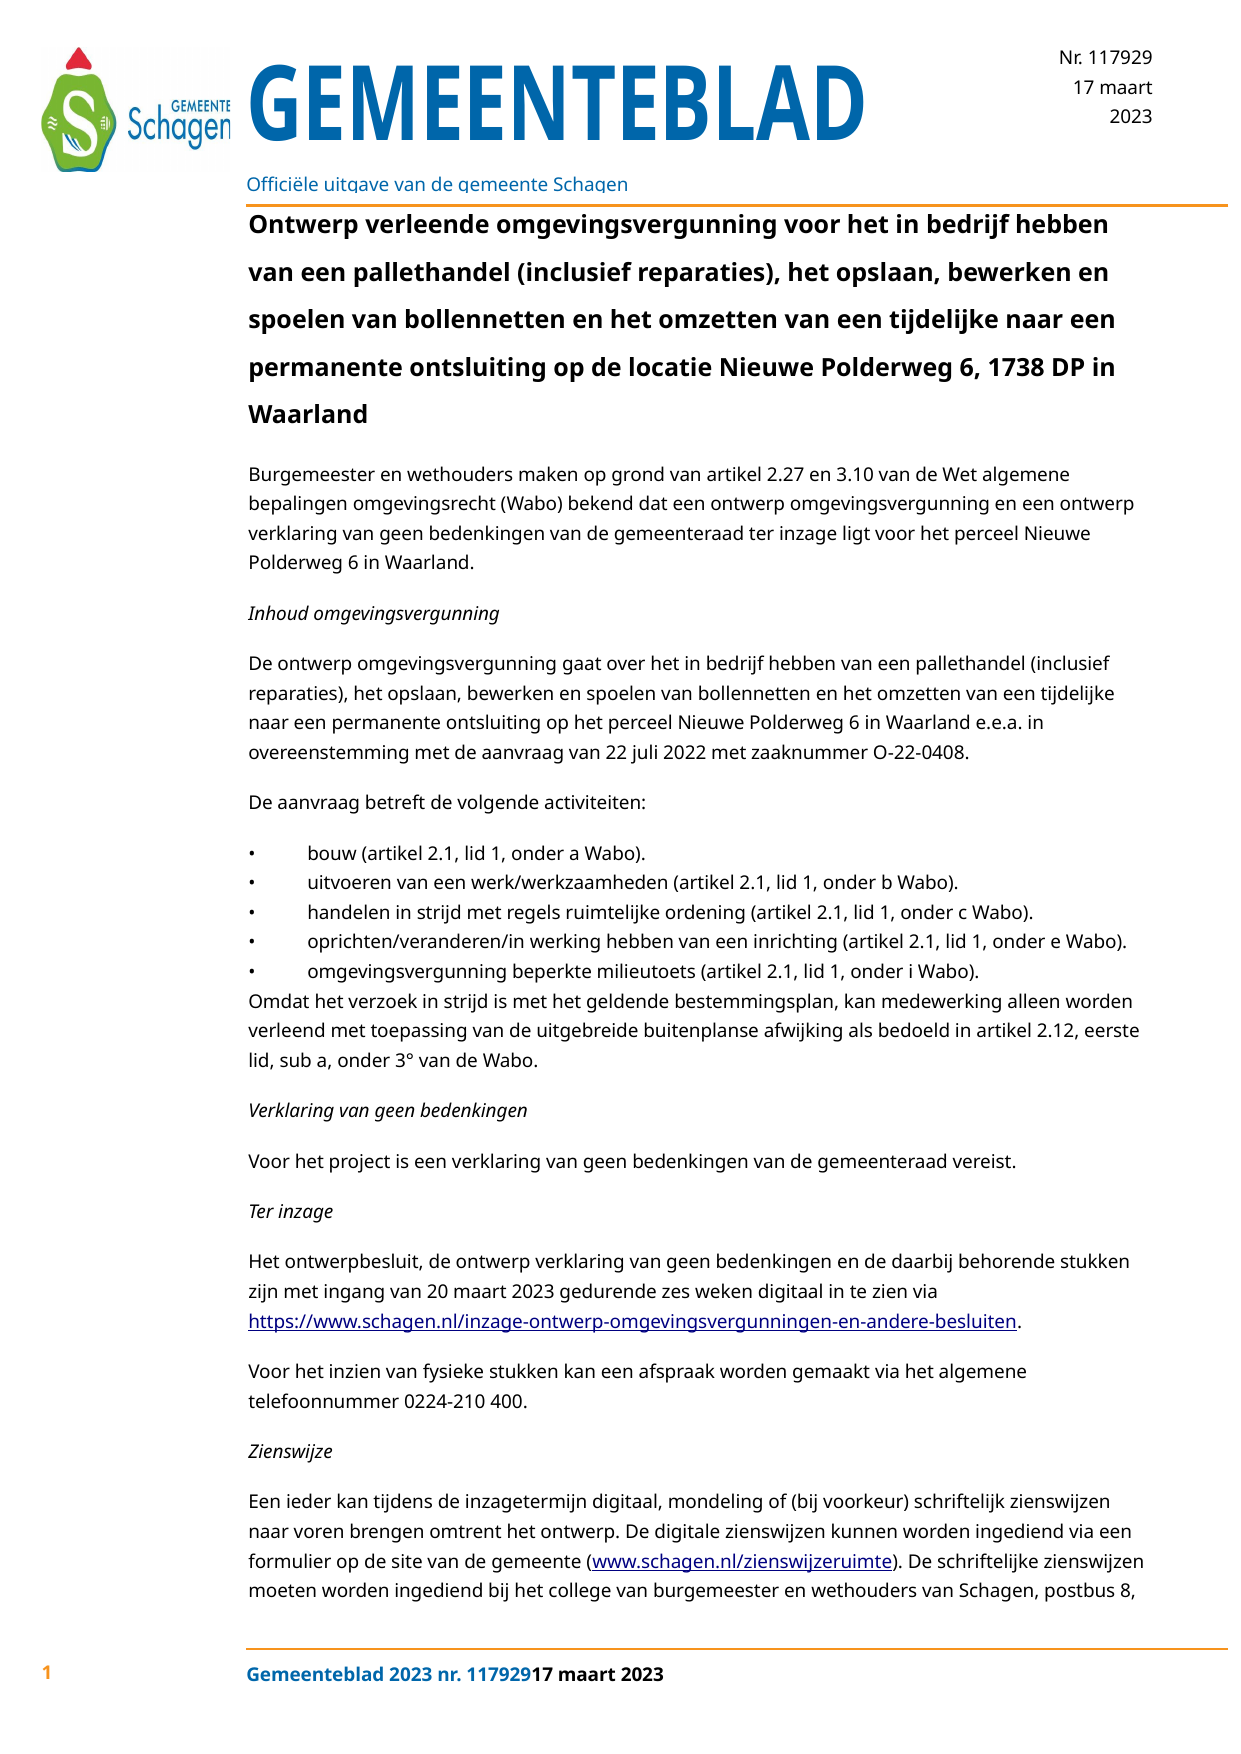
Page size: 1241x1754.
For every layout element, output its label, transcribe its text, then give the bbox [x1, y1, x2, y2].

list bouw (artikel 2.1, lid 1, onder a Wabo). [248, 840, 1152, 866]
text Verklaring van geen bedenkingen [248, 1097, 1152, 1123]
list omgevingsvergunning beperkte milieutoets (artikel 2.1, lid 1, onder i Wabo). [248, 958, 1152, 984]
text Het ontwerpbesluit, de ontwerp verklaring van geen bedenkingen en de daarbij behorende stukken zijn met ingang van 20 maart 2023 gedurende zes weken digitaal in te zien via https://www.schagen.nl/inzage-ontwerp-omgevingsvergunningen-en-andere-besluiten. [248, 1249, 1152, 1333]
text Ontwerp verleende omgevingsvergunning voor het in bedrijf hebben van een pallethandel (inclusief reparaties), het opslaan, bewerken en spoelen van bollennetten en het omzetten van een tijdelijke naar een permanente ontsluiting op de locatie Nieuwe Polderweg 6, 1738 DP in Waarland [248, 207, 1152, 431]
text Voor het inzien van fysieke stukken kan een afspraak worden gemaakt via het algemene telefoonnummer 0224-210 400. [248, 1358, 1152, 1413]
text Een ieder kan tijdens de inzagetermijn digitaal, mondeling of (bij voorkeur) schriftelijk zienswijzen naar voren brengen omtrent het ontwerp. De digitale zienswijzen kunnen worden ingediend via een formulier op de site van de gemeente (www.schagen.nl/zienswijzeruimte). De schriftelijke zienswijzen moeten worden ingediend bij het college van burgemeester en wethouders van Schagen, postbus 8, [248, 1489, 1152, 1603]
text Zienswijze [248, 1438, 1152, 1464]
text Burgemeester en wethouders maken op grond van artikel 2.27 en 3.10 van de Wet algemene bepalingen omgevingsrecht (Wabo) bekend dat een ontwerp omgevingsvergunning en een ontwerp verklaring van geen bedenkingen van de gemeenteraad ter inzage ligt voor het perceel Nieuwe Polderweg 6 in Waarland. [248, 461, 1152, 575]
text Inhoud omgevingsvergunning [248, 600, 1152, 626]
text De aanvraag betreft de volgende activiteiten: [248, 789, 1152, 815]
text De ontwerp omgevingsvergunning gaat over het in bedrijf hebben van een pallethandel (inclusief reparaties), het opslaan, bewerken en spoelen van bollennetten en het omzetten van een tijdelijke naar een permanente ontsluiting op het perceel Nieuwe Polderweg 6 in Waarland e.e.a. in overeenstemming met de aanvraag van 22 juli 2022 met zaaknummer O-22-0408. [248, 650, 1152, 765]
list oprichten/veranderen/in werking hebben van een inrichting (artikel 2.1, lid 1, onder e Wabo). [248, 929, 1152, 954]
text Ter inzage [248, 1198, 1152, 1224]
list handelen in strijd met regels ruimtelijke ordening (artikel 2.1, lid 1, onder c Wabo). [248, 899, 1152, 925]
picture [41, 47, 231, 172]
text Omdat het verzoek in strijd is met het geldende bestemmingsplan, kan medewerking alleen worden verleend met toepassing van de uitgebreide buitenplanse afwijking als bedoeld in artikel 2.12, eerste lid, sub a, onder 3° van de Wabo. [248, 988, 1152, 1073]
text Voor het project is een verklaring van geen bedenkingen van de gemeenteraad vereist. [248, 1148, 1152, 1173]
list uitvoeren van een werk/werkzaamheden (artikel 2.1, lid 1, onder b Wabo). [248, 869, 1152, 895]
